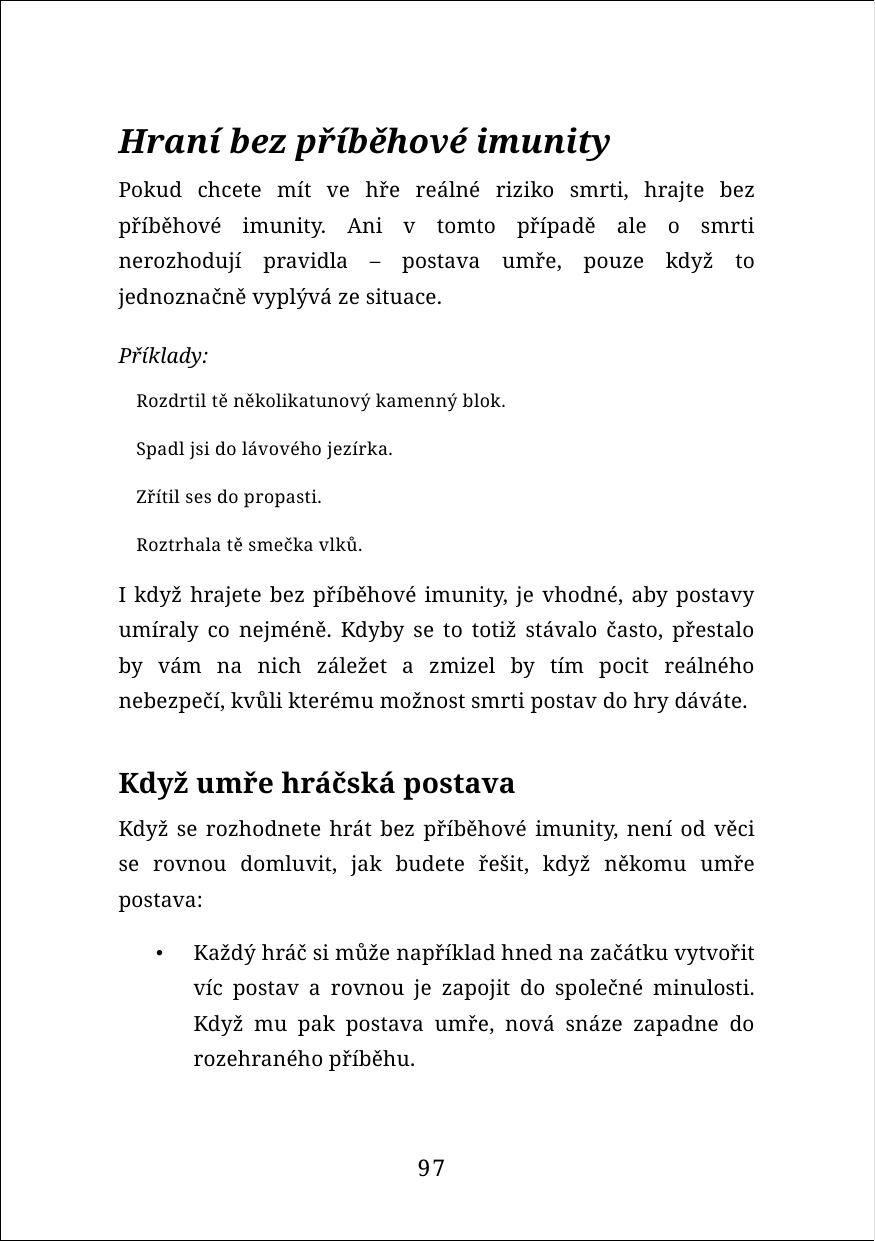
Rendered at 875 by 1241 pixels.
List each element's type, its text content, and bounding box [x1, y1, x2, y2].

text Roztrhala tě smečka vlků. [136, 532, 756, 556]
text Když se rozhodnete hrát bez příběhové imunity, není od věci se rovnou domluvit, jak budete řešit, když někomu umře postava: [118, 814, 756, 913]
text Zřítil ses do propasti. [136, 484, 756, 508]
list Každý hráč si může například hned na začátku vytvořit víc postav a rovnou je zapojit do společné minulosti. Když mu pak postava umře, nová snáze zapadne do rozehraného příběhu. [156, 938, 756, 1073]
text I když hrajete bez příběhové imunity, je vhodné, aby postavy umíraly co nejméně. Kdyby se to totiž stávalo často, přestalo by vám na nich záležet a zmizel by tím pocit reálného nebezpečí, kvůli kterému možnost smrti postav do hry dáváte. [118, 580, 756, 715]
subtitle Hraní bez příběhové imunity [118, 118, 756, 164]
text Rozdrtil tě několikatunový kamenný blok. [136, 388, 756, 413]
text Příklady: [118, 341, 756, 369]
subtitle Když umře hráčská postava [118, 763, 756, 802]
text Spadl jsi do lávového jezírka. [136, 436, 756, 461]
text Pokud chcete mít ve hře reálné riziko smrti, hrajte bez příběhové imunity. Ani v tomto případě ale o smrti nerozhodují pravidla – postava umře, pouze když to jednoznačně vyplývá ze situace. [118, 175, 756, 310]
